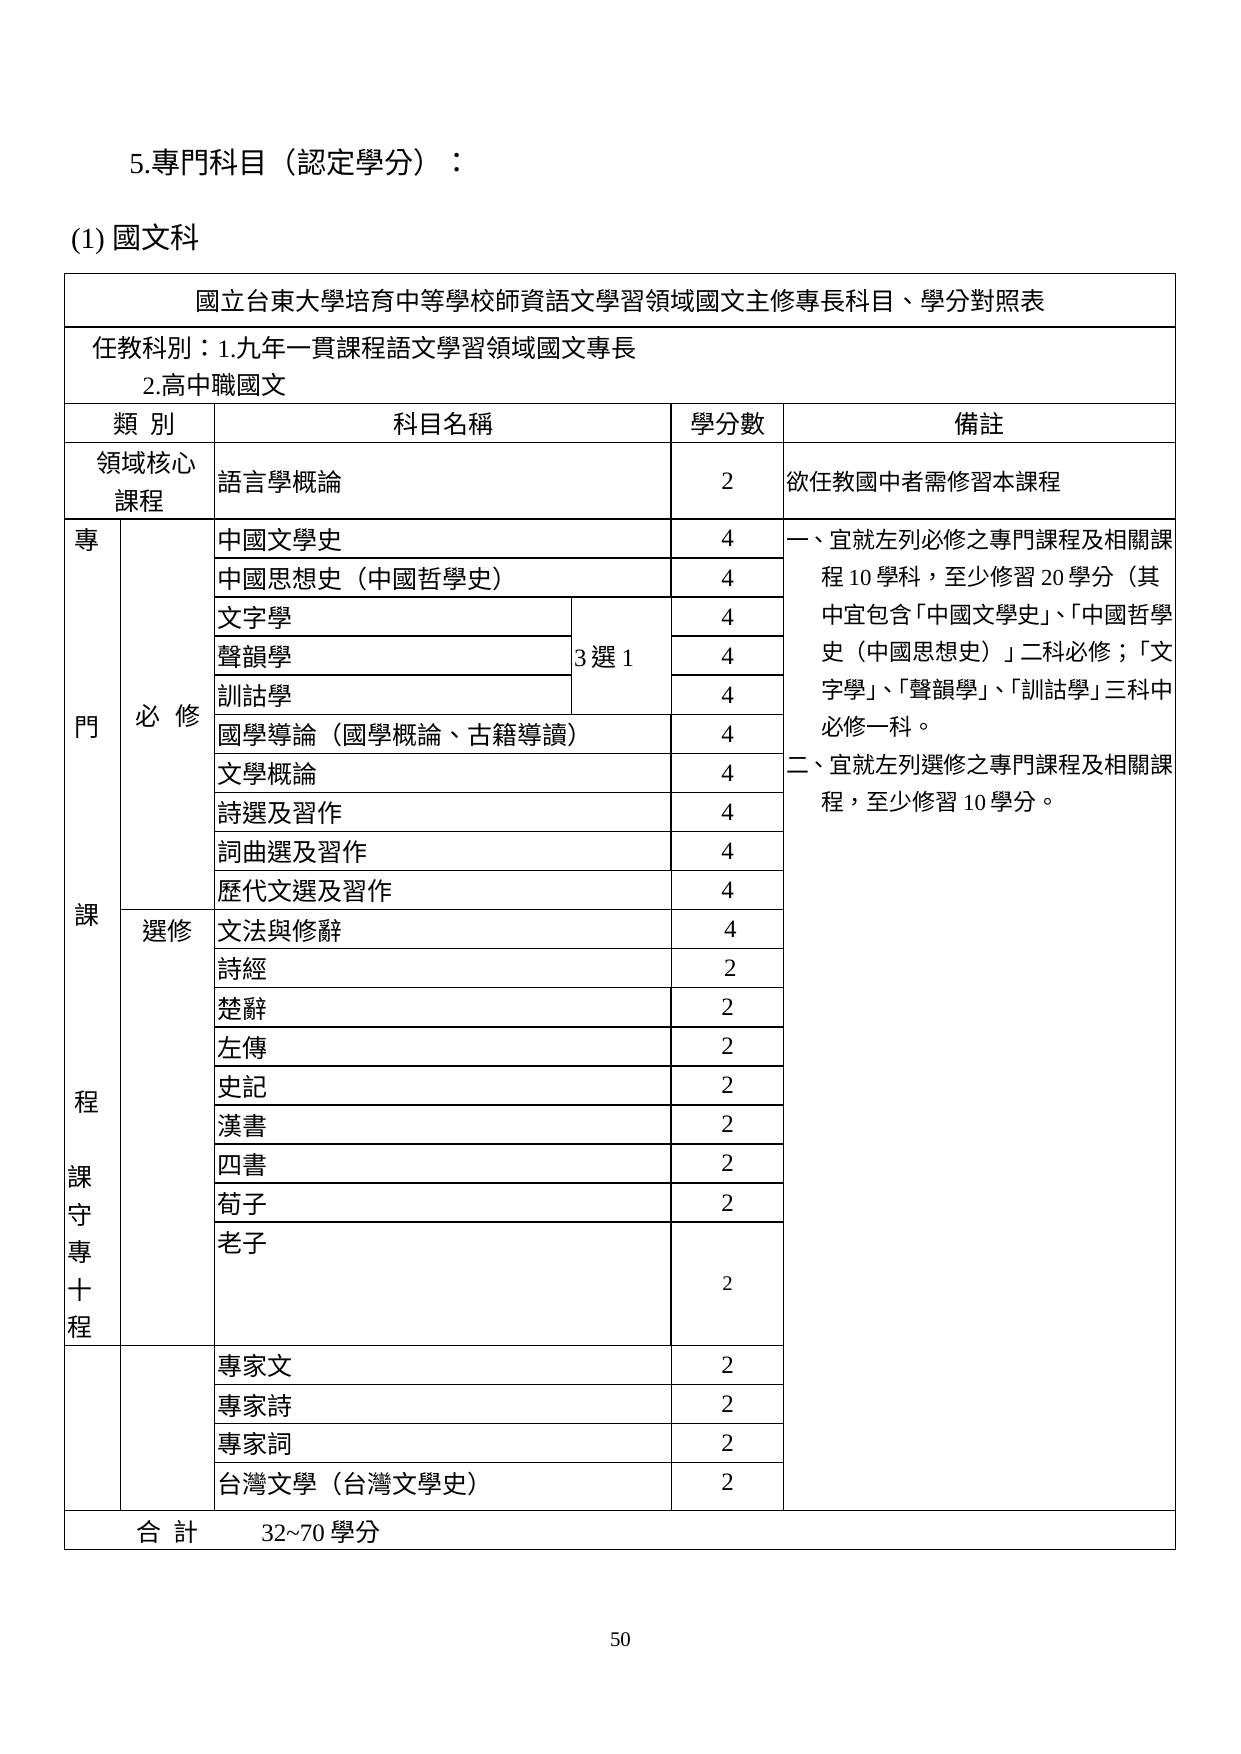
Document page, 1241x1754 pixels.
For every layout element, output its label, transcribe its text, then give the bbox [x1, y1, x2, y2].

table_cell 訓詁學 [215, 676, 571, 713]
table_cell 楚辭 [215, 988, 670, 1026]
table_cell 一、宜就左列必修之專門課程及相關課程10學科，至少修習20學分（其中宜包含「中國文學史」、「中國哲學史（中國思想史）」二科必修；「文字學」、「聲韻學」、「訓詁學」三科中必修一科。 二、宜就左列選修之專門課程及相關課程，至少修習10學分。 [784, 520, 1175, 1510]
table_cell 專家詩 [215, 1385, 671, 1423]
table_cell 合 計 32~70學分 [65, 1511, 1175, 1549]
table_cell 3選1 [572, 598, 671, 713]
table_cell 左傳 [215, 1028, 670, 1065]
table_cell [121, 1346, 214, 1510]
table_cell 專家文 [215, 1346, 671, 1384]
table_cell 選修 [121, 910, 214, 948]
table_cell 2 [672, 1028, 783, 1065]
table_cell 四書 [215, 1145, 670, 1182]
table_cell 專家詞 [215, 1424, 671, 1462]
table_cell 2 [672, 949, 783, 987]
table_cell 2 [672, 1346, 783, 1384]
text 5.專門科目（認定學分）： [71, 123, 1169, 198]
table_cell 4 [672, 637, 783, 674]
table_cell 2 [672, 1145, 783, 1182]
table_cell 2 [672, 1385, 783, 1423]
table_cell 史記 [215, 1067, 670, 1104]
table_cell 詞曲選及習作 [215, 832, 670, 870]
table_cell 聲韻學 [215, 637, 571, 674]
table_cell 台灣文學（台灣文學史） [215, 1463, 671, 1510]
table_cell 4 [672, 871, 783, 909]
table_cell 4 [672, 598, 783, 635]
table_cell 欲任教國中者需修習本課程 [784, 443, 1175, 518]
table_cell 2 [672, 1463, 783, 1510]
table_cell 文法與修辭 [215, 910, 671, 948]
table_cell 文字學 [215, 598, 571, 635]
text (1) 國文科 [71, 198, 1169, 273]
table_cell 歷代文選及習作 [215, 871, 671, 909]
table_cell 語言學概論 [215, 443, 670, 518]
table_cell 中國文學史 [215, 520, 670, 557]
table_cell 4 [672, 520, 783, 557]
table_cell 領域核心 課程 [65, 443, 214, 518]
table_cell 中國思想史（中國哲學史） [215, 559, 670, 596]
table_cell 4 [672, 754, 783, 792]
table_cell 專 門 課 程 課守專十程 [65, 520, 120, 1345]
table_cell 4 [672, 559, 783, 596]
table_cell 2 [672, 1067, 783, 1104]
table_cell 荀子 [215, 1184, 670, 1221]
table_cell 類 別 [65, 404, 214, 442]
table_cell 老子 [215, 1223, 670, 1345]
table_cell 2 [672, 1106, 783, 1143]
table_cell 2 [672, 443, 783, 518]
table_cell 科目名稱 [215, 404, 670, 442]
table_cell 2 [672, 1424, 783, 1462]
table_header 國立台東大學培育中等學校師資語文學習領域國文主修專長科目、學分對照表 [65, 274, 1175, 326]
table_cell 4 [672, 832, 783, 870]
table_cell 2 [672, 1223, 783, 1345]
table_cell 備註 [784, 404, 1175, 442]
table_cell 2 [672, 988, 783, 1026]
table_cell 詩經 [215, 949, 671, 987]
table_cell 2 [672, 1184, 783, 1221]
table_cell [65, 1346, 120, 1510]
table_cell 4 [672, 910, 783, 948]
table_cell 4 [672, 676, 783, 713]
table_cell 必修 [121, 520, 214, 909]
table_cell 4 [672, 715, 783, 752]
table_cell 國學導論（國學概論、古籍導讀） [215, 715, 670, 752]
table_cell 4 [672, 793, 783, 831]
table_cell [121, 948, 214, 1345]
table_cell 詩選及習作 [215, 793, 670, 831]
table_cell 學分數 [672, 404, 783, 442]
table_cell 漢書 [215, 1106, 670, 1143]
table_cell 任教科別：1.九年一貫課程語文學習領域國文專長 2.高中職國文 [65, 328, 1175, 402]
table_cell 文學概論 [215, 754, 670, 792]
